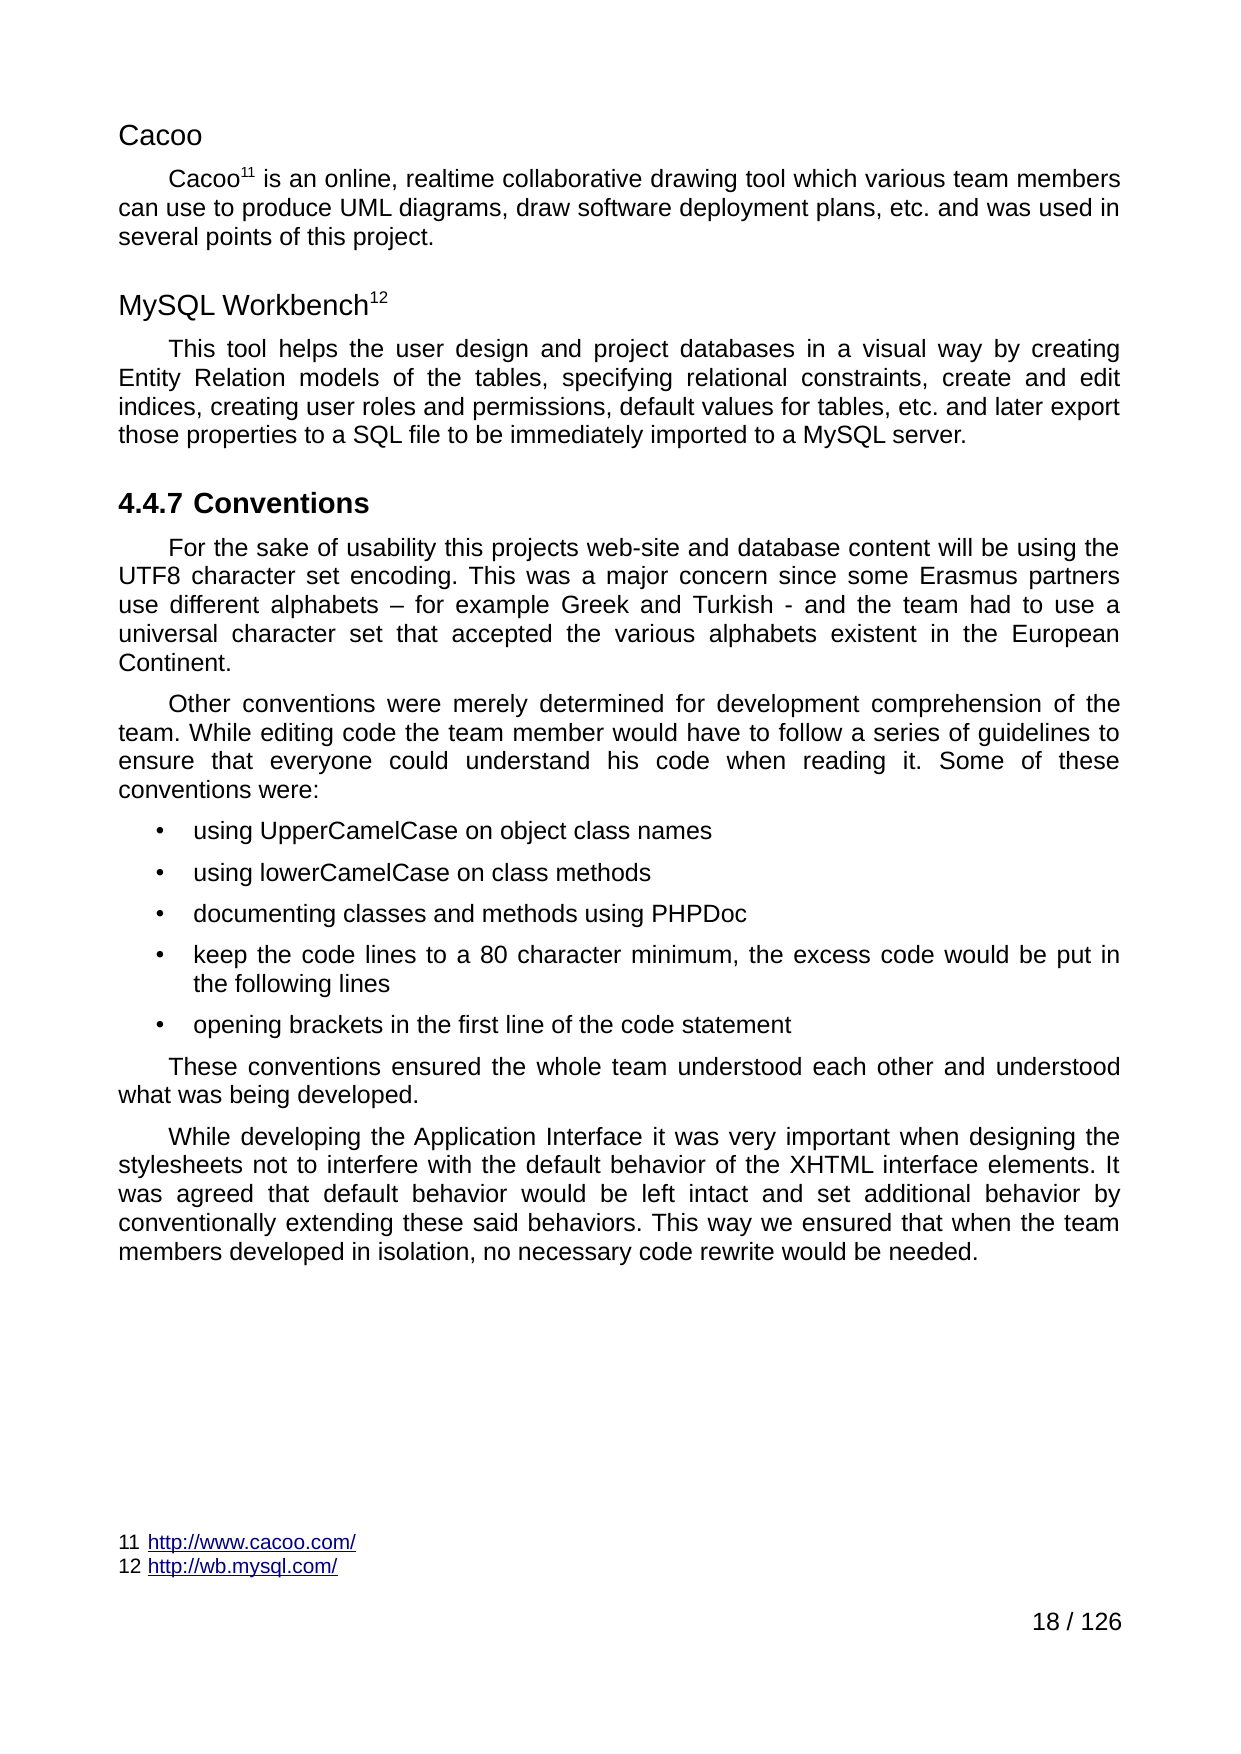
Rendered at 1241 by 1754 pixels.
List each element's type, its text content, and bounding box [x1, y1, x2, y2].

subtitle Cacoo [118, 118, 1122, 152]
list keep the code lines to a 80 character minimum, the excess code would be put in the following lines [156, 940, 1122, 998]
text http://www.cacoo.com/ [118, 1530, 1122, 1554]
subtitle MySQL Workbench [118, 288, 1122, 321]
text For the sake of usability this projects web-site and database content will be using the UTF8 character set encoding. This was a major concern since some Erasmus partners use different alphabets – for example Greek and Turkish - and the team had to use a universal character set that accepted the various alphabets existent in the European Continent. [118, 532, 1122, 676]
text While developing the Application Interface it was very important when designing the stylesheets not to interfere with the default behavior of the XHTML interface elements. It was agreed that default behavior would be left intact and set additional behavior by conventionally extending these said behaviors. This way we ensured that when the team members developed in isolation, no necessary code rewrite would be needed. [118, 1122, 1122, 1266]
list using UpperCamelCase on object class names [156, 816, 1122, 845]
text These conventions ensured the whole team understood each other and understood what was being developed. [118, 1052, 1122, 1109]
subtitle Conventions [118, 486, 1122, 520]
list documenting classes and methods using PHPDoc [156, 899, 1122, 928]
text Other conventions were merely determined for development comprehension of the team. While editing code the team member would have to follow a series of guidelines to ensure that everyone could understand his code when reading it. Some of these conventions were: [118, 689, 1122, 804]
list opening brackets in the first line of the code statement [156, 1010, 1122, 1039]
text This tool helps the user design and project databases in a visual way by creating Entity Relation models of the tables, specifying relational constraints, create and edit indices, creating user roles and permissions, default values for tables, etc. and later export those properties to a SQL file to be immediately imported to a MySQL server. [118, 334, 1122, 449]
list using lowerCamelCase on class methods [156, 858, 1122, 886]
text Cacoo is an online, realtime collaborative drawing tool which various team members can use to produce UML diagrams, draw software deployment plans, etc. and was used in several points of this project. [118, 164, 1122, 250]
text http://wb.mysql.com/ [118, 1554, 1122, 1578]
